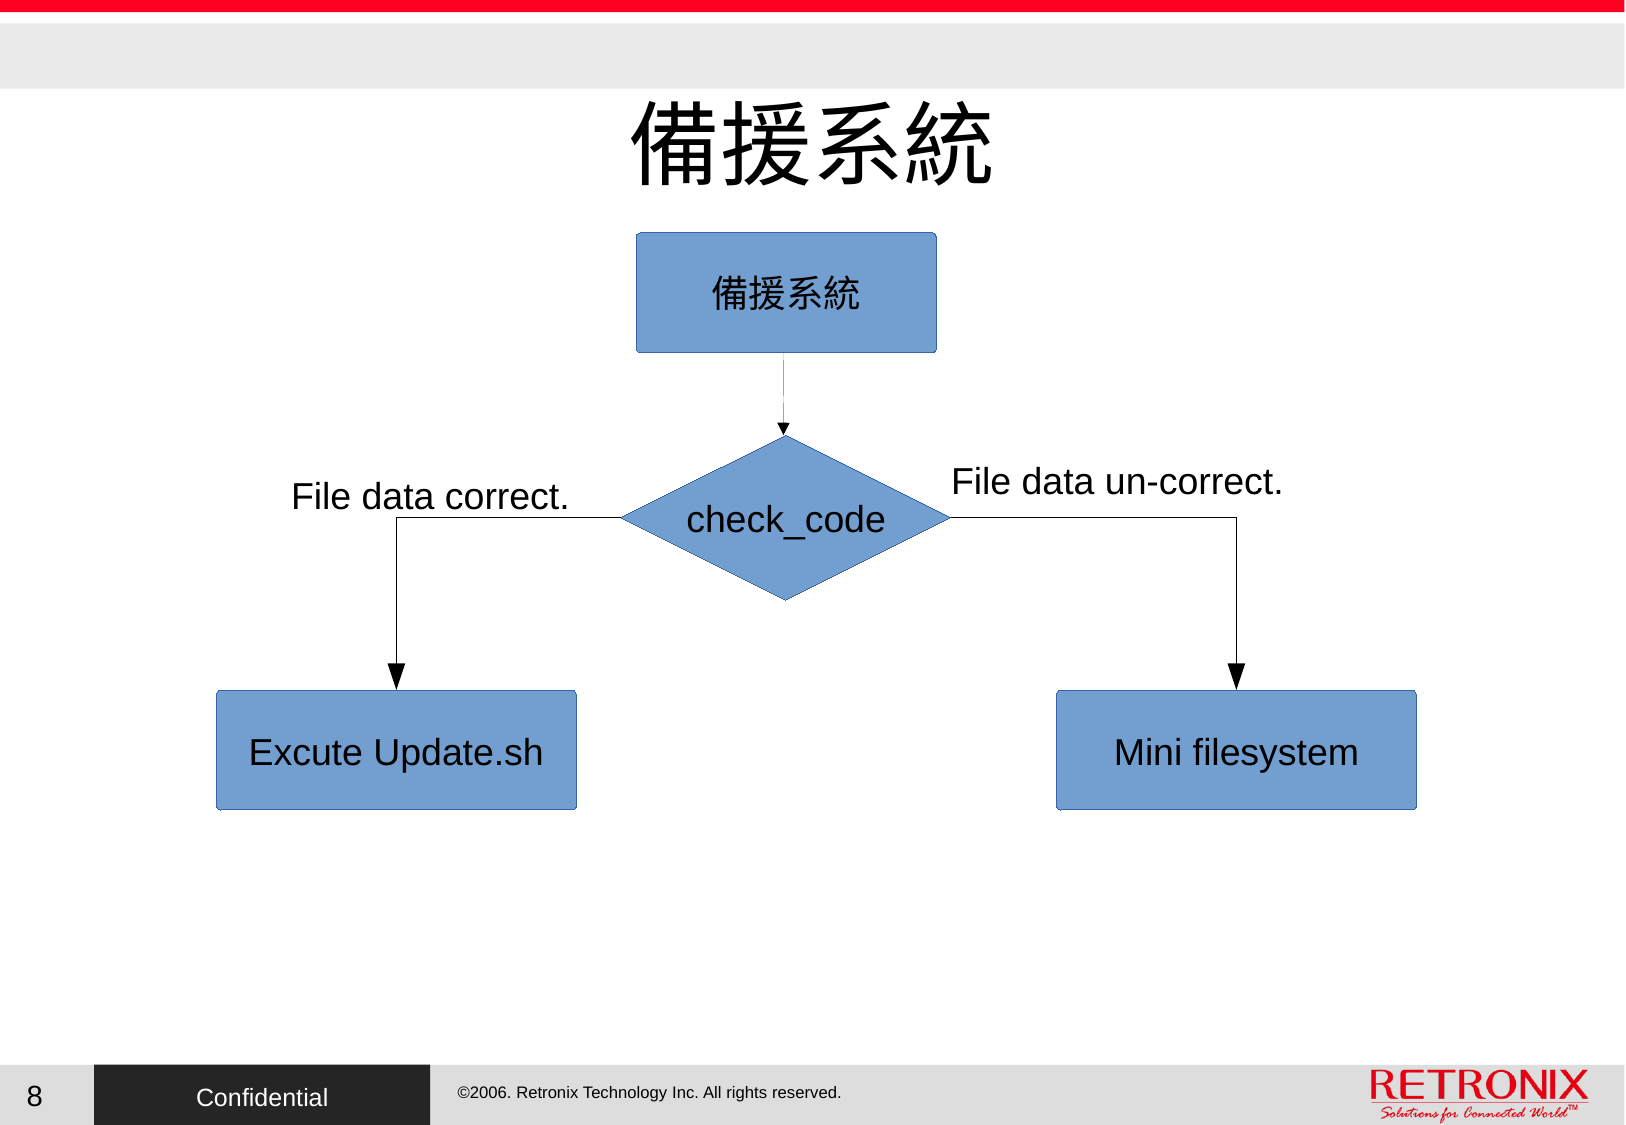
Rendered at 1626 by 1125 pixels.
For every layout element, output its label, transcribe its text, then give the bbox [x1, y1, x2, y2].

picture [1367, 1067, 1592, 1125]
text_box File data correct. [276, 464, 625, 522]
text_box Mini filesystem [1056, 690, 1417, 811]
text_box File data un-correct. [936, 450, 1327, 507]
text_box check_code [625, 435, 950, 601]
text_box [11, 1070, 100, 1116]
text_box 備援系統 [636, 233, 937, 353]
title 備援系統 [81, 44, 1544, 233]
text_box Excute Update.sh [216, 690, 577, 811]
